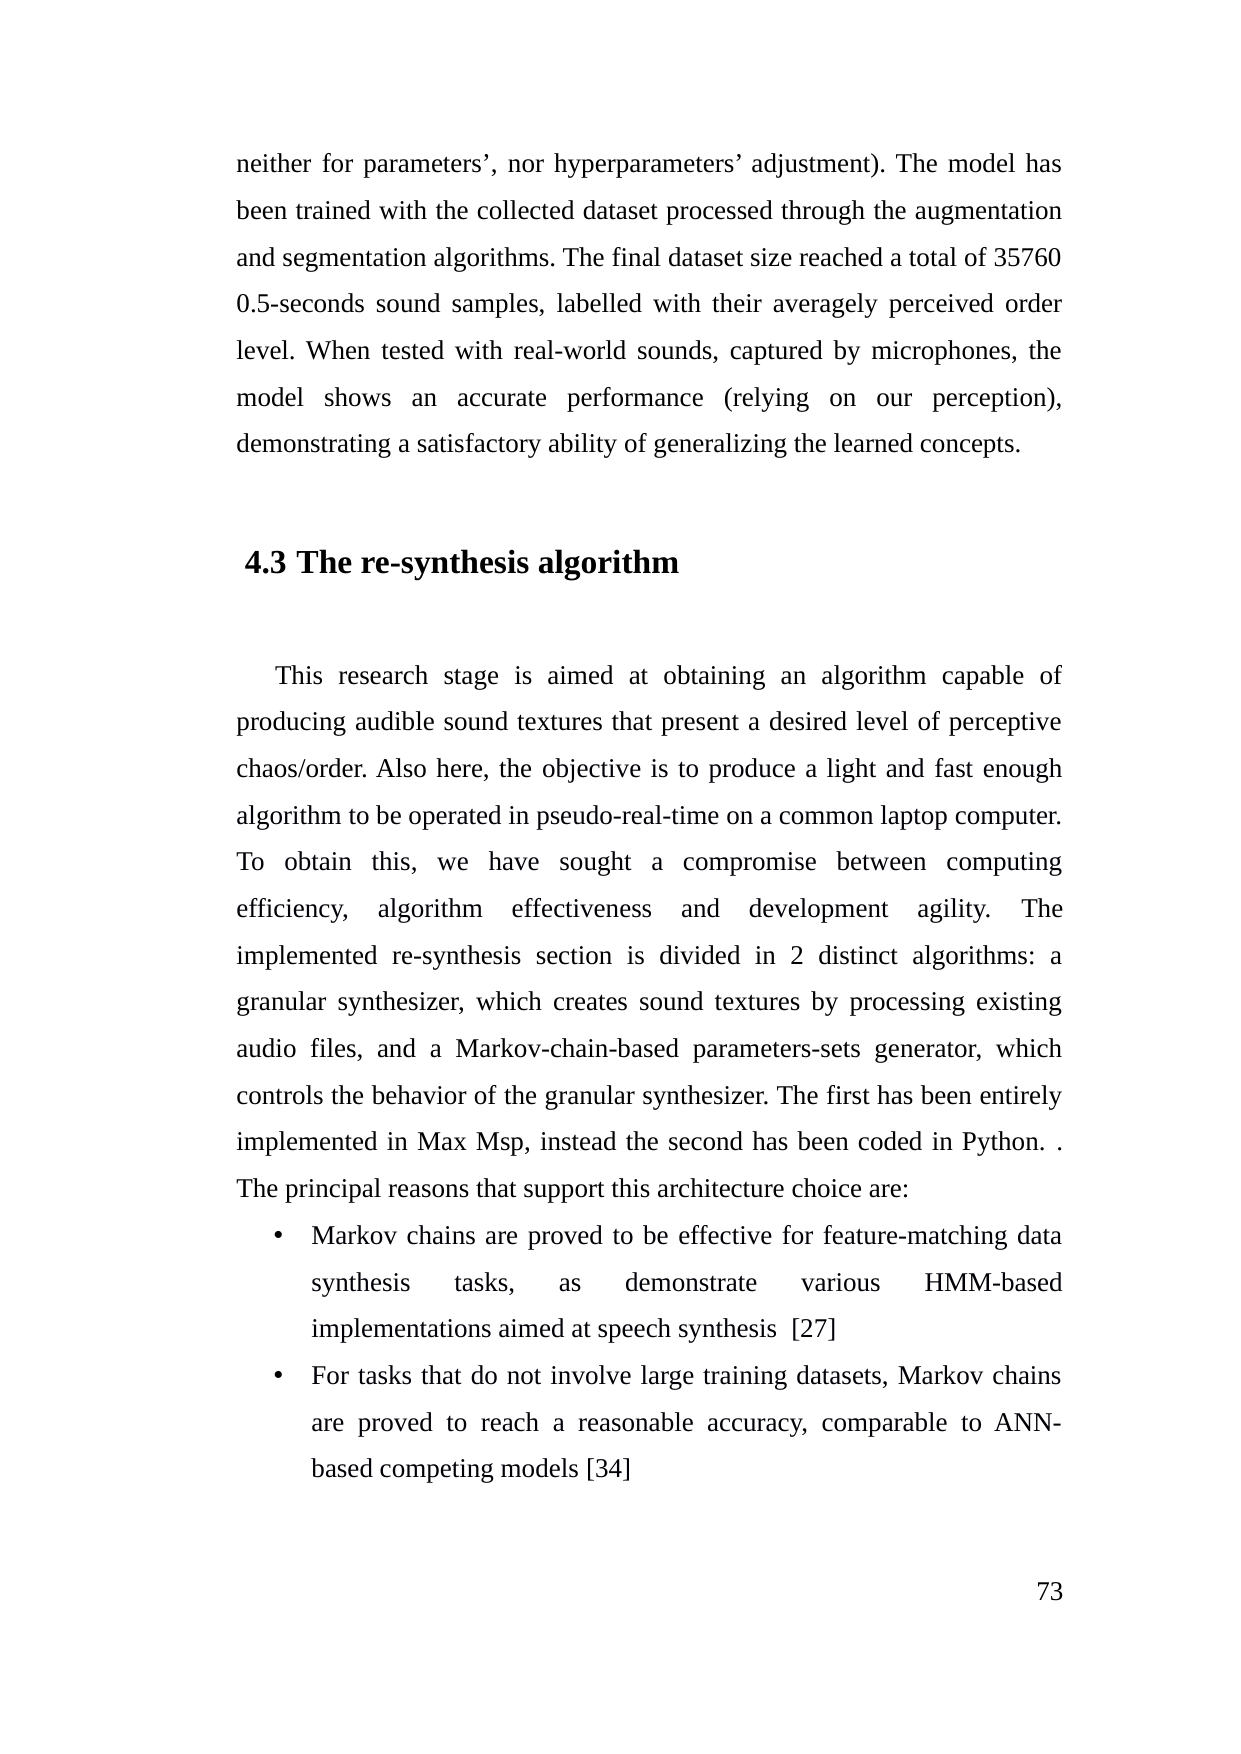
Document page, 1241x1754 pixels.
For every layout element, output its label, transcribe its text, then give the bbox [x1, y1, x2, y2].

text neither for parameters’, nor hyperparameters’ adjustment). The model has been trained with the collected dataset processed through the augmentation and segmentation algorithms. The final dataset size reached a total of 35760 0.5-seconds sound samples, labelled with their averagely perceived order level. When tested with real-world sounds, captured by microphones, the model shows an accurate performance (relying on our perception), demonstrating a satisfactory ability of generalizing the learned concepts. [236, 148, 1063, 459]
subtitle The re-synthesis algorithm [236, 542, 1063, 580]
list For tasks that do not involve large training datasets, Markov chains are proved to reach a reasonable accuracy, comparable to ANN-based competing models [34] [274, 1359, 1063, 1483]
list Markov chains are proved to be effective for feature-matching data synthesis tasks, as demonstrate various HMM-based implementations aimed at speech synthesis [27] [274, 1219, 1063, 1343]
text This research stage is aimed at obtaining an algorithm capable of producing audible sound textures that present a desired level of perceptive chaos/order. Also here, the objective is to produce a light and fast enough algorithm to be operated in pseudo-real-time on a common laptop computer. To obtain this, we have sought a compromise between computing efficiency, algorithm effectiveness and development agility. The implemented re-synthesis section is divided in 2 distinct algorithms: a granular synthesizer, which creates sound textures by processing existing audio files, and a Markov-chain-based parameters-sets generator, which controls the behavior of the granular synthesizer. The first has been entirely implemented in Max Msp, instead the second has been coded in Python. . The principal reasons that support this architecture choice are: [236, 659, 1063, 1203]
